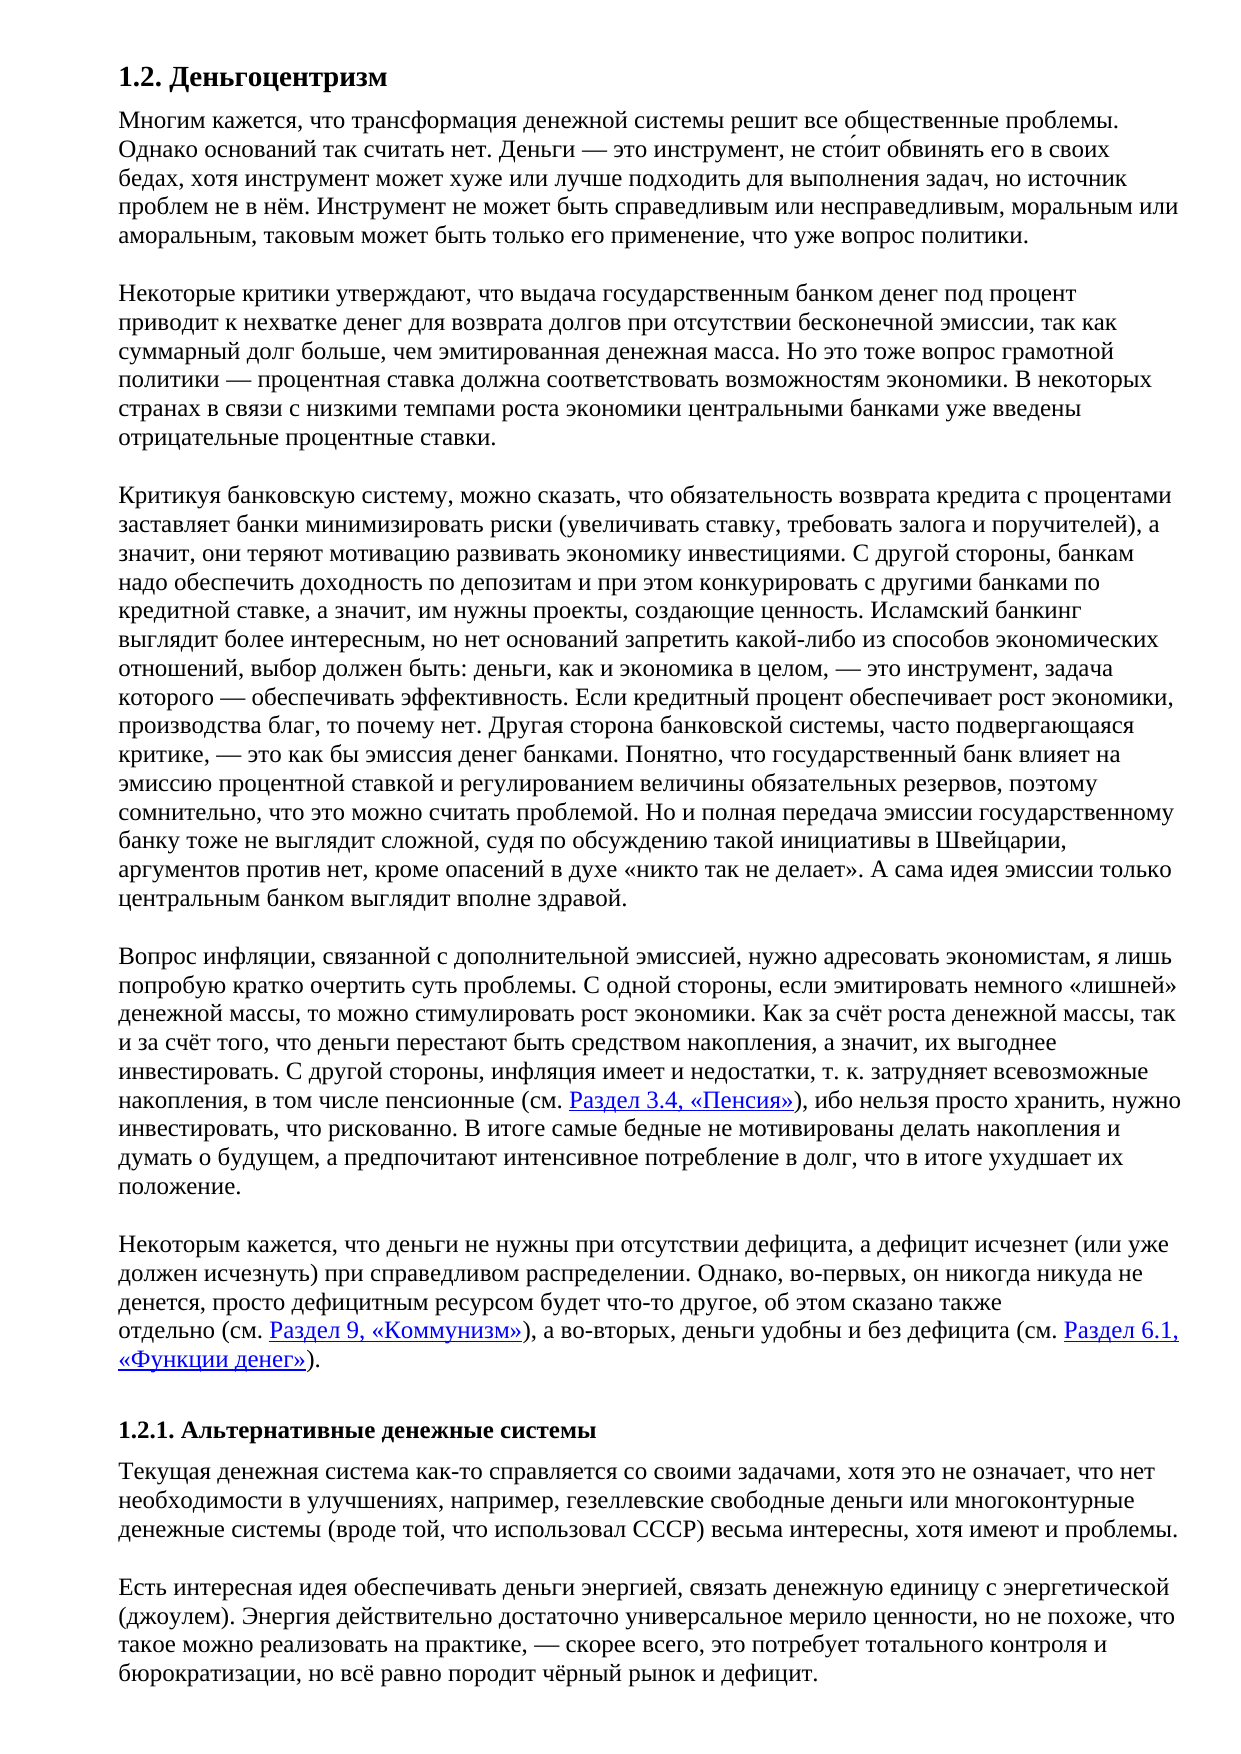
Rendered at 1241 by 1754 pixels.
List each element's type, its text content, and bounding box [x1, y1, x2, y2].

text Вопрос инфляции, связанной с дополнительной эмиссией, нужно адресовать экономистам, я лишь попробую кратко очертить суть проблемы. С одной стороны, если эмитировать немного «лишней» денежной массы, то можно стимулировать рост экономики. Как за счёт роста денежной массы, так и за счёт того, что деньги перестают быть средством накопления, а значит, их выгоднее инвестировать. С другой стороны, инфляция имеет и недостатки, т. к. затрудняет всевозможные накопления, в том числе пенсионные (см. Раздел 3.4, «Пенсия»), ибо нельзя просто хранить, нужно инвестировать, что рискованно. В итоге самые бедные не мотивированы делать накопления и думать о будущем, а предпочитают интенсивное потребление в долг, что в итоге ухудшает их положение. [118, 941, 1181, 1200]
text Некоторым кажется, что деньги не нужны при отсутствии дефицита, а дефицит исчезнет (или уже должен исчезнуть) при справедливом распределении. Однако, во-первых, он никогда никуда не денется, просто дефицитным ресурсом будет что-то другое, об этом сказано также отдельно (см. Раздел 9, «Коммунизм»), а во-вторых, деньги удобны и без дефицита (см. Раздел 6.1, «Функции денег»). [118, 1229, 1181, 1373]
text Многим кажется, что трансформация денежной системы решит все общественные проблемы. Однако оснований так считать нет. Деньги — это инструмент, не сто́ит обвинять его в своих бедах, хотя инструмент может хуже или лучше подходить для выполнения задач, но источник проблем не в нём. Инструмент не может быть справедливым или несправедливым, моральным или аморальным, таковым может быть только его применение, что уже вопрос политики. [118, 105, 1181, 249]
text Есть интересная идея обеспечивать деньги энергией, связать денежную единицу с энергетической (джоулем). Энергия действительно достаточно универсальное мерило ценности, но не похоже, что такое можно реализовать на практике, — скорее всего, это потребует тотального контроля и бюрократизации, но всё равно породит чёрный рынок и дефицит. [118, 1572, 1181, 1687]
text Критикуя банковскую систему, можно сказать, что обязательность возврата кредита с процентами заставляет банки минимизировать риски (увеличивать ставку, требовать залога и поручителей), а значит, они теряют мотивацию развивать экономику инвестициями. С другой стороны, банкам надо обеспечить доходность по депозитам и при этом конкурировать с другими банками по кредитной ставке, а значит, им нужны проекты, создающие ценность. Исламский банкинг выглядит более интересным, но нет оснований запретить какой-либо из способов экономических отношений, выбор должен быть: деньги, как и экономика в целом, — это инструмент, задача которого — обеспечивать эффективность. Если кредитный процент обеспечивает рост экономики, производства благ, то почему нет. Другая сторона банковской системы, часто подвергающаяся критике, — это как бы эмиссия денег банками. Понятно, что государственный банк влияет на эмиссию процентной ставкой и регулированием величины обязательных резервов, поэтому сомнительно, что это можно считать проблемой. Но и полная передача эмиссии государственному банку тоже не выглядит сложной, судя по обсуждению такой инициативы в Швейцарии, аргументов против нет, кроме опасений в духе «никто так не делает». А сама идея эмиссии только центральным банком выглядит вполне здравой. [118, 480, 1181, 912]
text Некоторые критики утверждают, что выдача государственным банком денег под процент приводит к нехватке денег для возврата долгов при отсутствии бесконечной эмиссии, так как суммарный долг больше, чем эмитированная денежная масса. Но это тоже вопрос грамотной политики — процентная ставка должна соответствовать возможностям экономики. В некоторых странах в связи с низкими темпами роста экономики центральными банками уже введены отрицательные процентные ставки. [118, 278, 1181, 451]
subtitle 1.2.1. Альтернативные денежные системы [118, 1415, 1181, 1444]
subtitle 1.2. Деньгоцентризм [118, 59, 1181, 93]
text Текущая денежная система как-то справляется со своими задачами, хотя это не означает, что нет необходимости в улучшениях, например, гезеллевские свободные деньги или многоконтурные денежные системы (вроде той, что использовал СССР) весьма интересны, хотя имеют и проблемы. [118, 1456, 1181, 1542]
